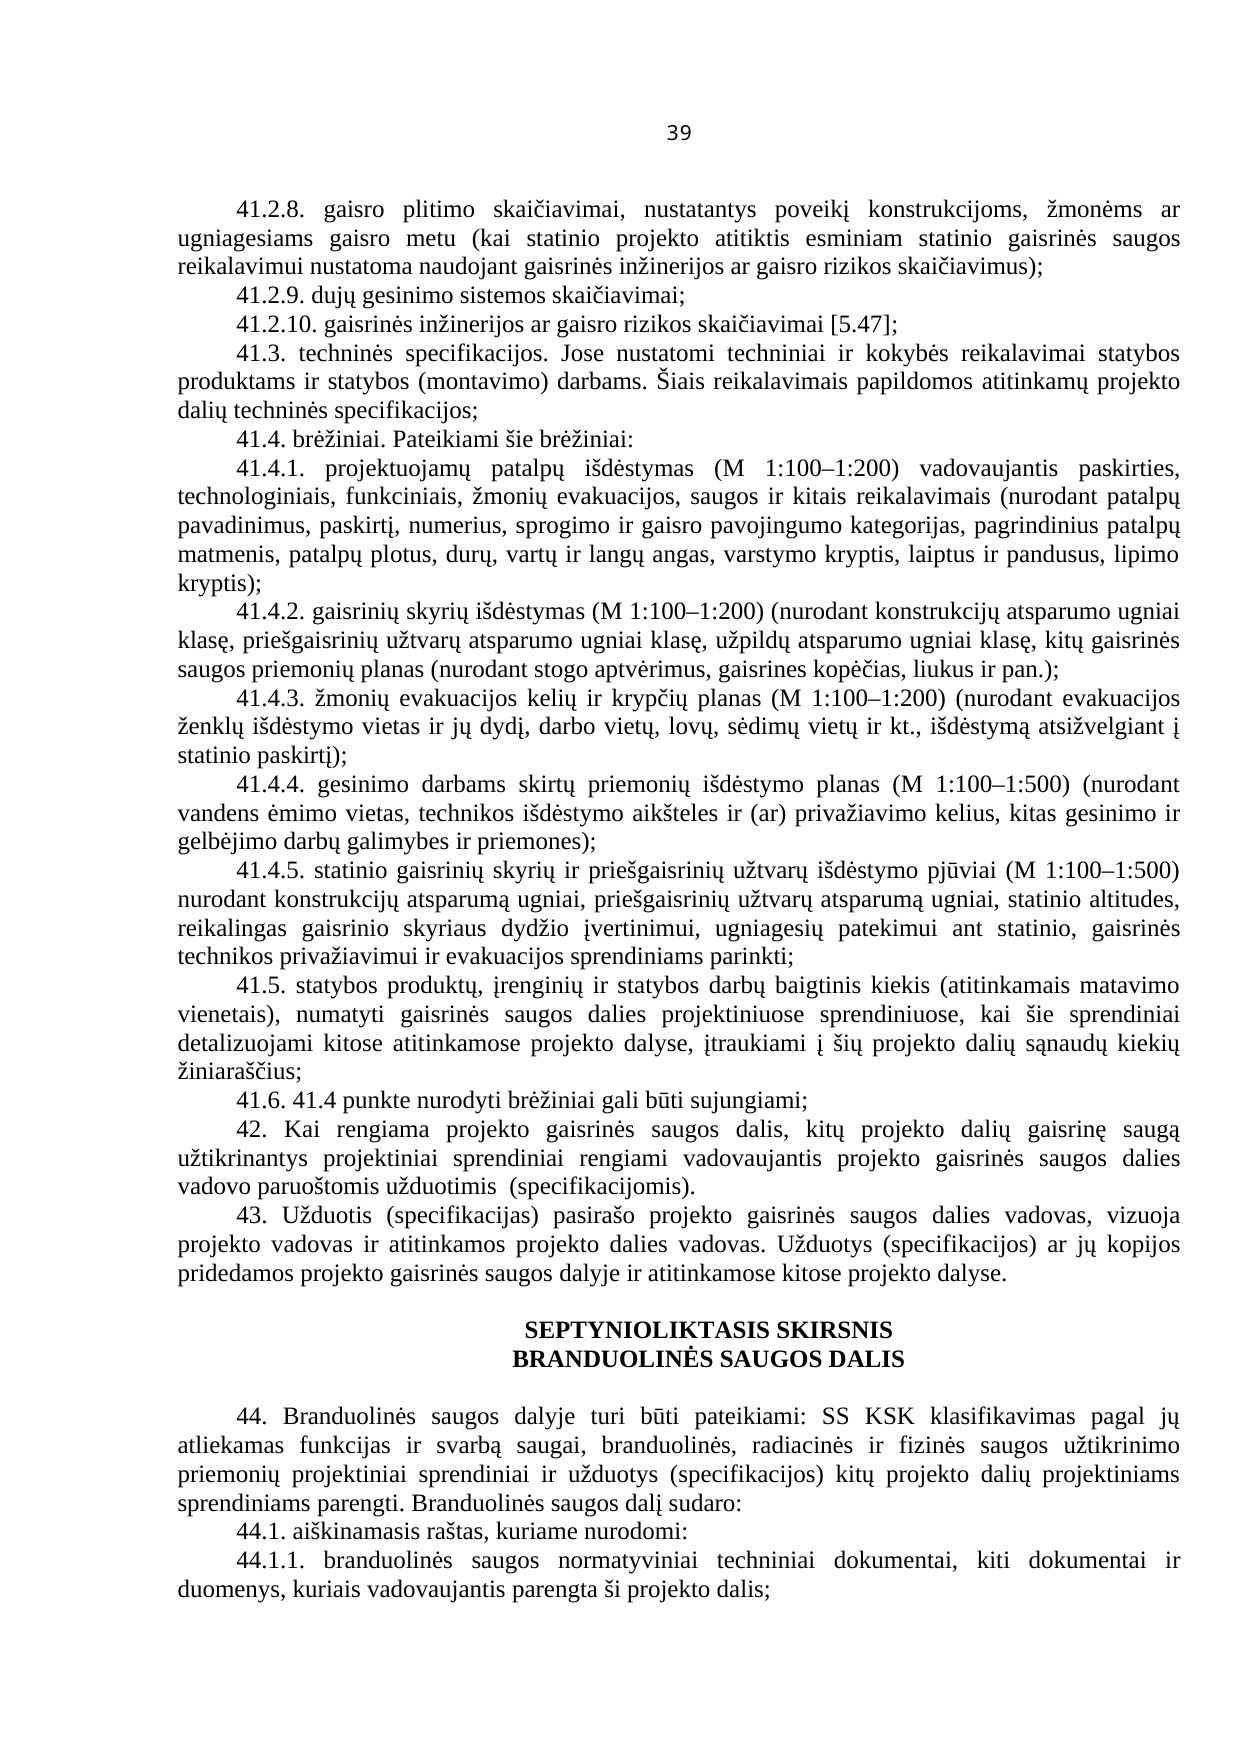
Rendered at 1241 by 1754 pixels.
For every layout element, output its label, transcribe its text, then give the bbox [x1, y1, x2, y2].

text 41.5. statybos produktų, įrenginių ir statybos darbų baigtinis kiekis (atitinkamais matavimo vienetais), numatyti gaisrinės saugos dalies projektiniuose sprendiniuose, kai šie sprendiniai detalizuojami kitose atitinkamose projekto dalyse, įtraukiami į šių projekto dalių sąnaudų kiekių žiniaraščius; [177, 970, 1181, 1085]
text 41.3. techninės specifikacijos. Jose nustatomi techniniai ir kokybės reikalavimai statybos produktams ir statybos (montavimo) darbams. Šiais reikalavimais papildomos atitinkamų projekto dalių techninės specifikacijos; [177, 338, 1181, 424]
text SEPTYNIOLIKTASIS SKIRSNIS [177, 1315, 1181, 1344]
text BRANDUOLINĖS SAUGOS DALIS [177, 1344, 1181, 1373]
text 41.4.2. gaisrinių skyrių išdėstymas (M 1:100–1:200) (nurodant konstrukcijų atsparumo ugniai klasę, priešgaisrinių užtvarų atsparumo ugniai klasę, užpildų atsparumo ugniai klasę, kitų gaisrinės saugos priemonių planas (nurodant stogo aptvėrimus, gaisrines kopėčias, liukus ir pan.); [177, 596, 1181, 683]
text 43. Užduotis (specifikacijas) pasirašo projekto gaisrinės saugos dalies vadovas, vizuoja projekto vadovas ir atitinkamos projekto dalies vadovas. Užduotys (specifikacijos) ar jų kopijos pridedamos projekto gaisrinės saugos dalyje ir atitinkamose kitose projekto dalyse. [177, 1200, 1181, 1286]
text 41.4.1. projektuojamų patalpų išdėstymas (M 1:100–1:200) vadovaujantis paskirties, technologiniais, funkciniais, žmonių evakuacijos, saugos ir kitais reikalavimais (nurodant patalpų pavadinimus, paskirtį, numerius, sprogimo ir gaisro pavojingumo kategorijas, pagrindinius patalpų matmenis, patalpų plotus, durų, vartų ir langų angas, varstymo kryptis, laiptus ir pandusus, lipimo kryptis); [177, 453, 1181, 596]
text 42. Kai rengiama projekto gaisrinės saugos dalis, kitų projekto dalių gaisrinę saugą užtikrinantys projektiniai sprendiniai rengiami vadovaujantis projekto gaisrinės saugos dalies vadovo paruoštomis užduotimis (specifikacijomis). [177, 1114, 1181, 1200]
text 41.4.4. gesinimo darbams skirtų priemonių išdėstymo planas (M 1:100–1:500) (nurodant vandens ėmimo vietas, technikos išdėstymo aikšteles ir (ar) privažiavimo kelius, kitas gesinimo ir gelbėjimo darbų galimybes ir priemones); [177, 769, 1181, 855]
text 44.1. aiškinamasis raštas, kuriame nurodomi: [177, 1516, 1181, 1545]
text 41.2.9. dujų gesinimo sistemos skaičiavimai; [177, 280, 1181, 309]
text 41.4.5. statinio gaisrinių skyrių ir priešgaisrinių užtvarų išdėstymo pjūviai (M 1:100–1:500) nurodant konstrukcijų atsparumą ugniai, priešgaisrinių užtvarų atsparumą ugniai, statinio altitudes, reikalingas gaisrinio skyriaus dydžio įvertinimui, ugniagesių patekimui ant statinio, gaisrinės technikos privažiavimui ir evakuacijos sprendiniams parinkti; [177, 855, 1181, 970]
text 44. Branduolinės saugos dalyje turi būti pateikiami: SS KSK klasifikavimas pagal jų atliekamas funkcijas ir svarbą saugai, branduolinės, radiacinės ir fizinės saugos užtikrinimo priemonių projektiniai sprendiniai ir užduotys (specifikacijos) kitų projekto dalių projektiniams sprendiniams parengti. Branduolinės saugos dalį sudaro: [177, 1401, 1181, 1516]
text 41.4. brėžiniai. Pateikiami šie brėžiniai: [177, 424, 1181, 453]
text 44.1.1. branduolinės saugos normatyviniai techniniai dokumentai, kiti dokumentai ir duomenys, kuriais vadovaujantis parengta ši projekto dalis; [177, 1545, 1181, 1603]
text 41.4.3. žmonių evakuacijos kelių ir krypčių planas (M 1:100–1:200) (nurodant evakuacijos ženklų išdėstymo vietas ir jų dydį, darbo vietų, lovų, sėdimų vietų ir kt., išdėstymą atsižvelgiant į statinio paskirtį); [177, 683, 1181, 769]
text 41.2.10. gaisrinės inžinerijos ar gaisro rizikos skaičiavimai [5.47]; [177, 309, 1181, 338]
text 41.2.8. gaisro plitimo skaičiavimai, nustatantys poveikį konstrukcijoms, žmonėms ar ugniagesiams gaisro metu (kai statinio projekto atitiktis esminiam statinio gaisrinės saugos reikalavimui nustatoma naudojant gaisrinės inžinerijos ar gaisro rizikos skaičiavimus); [177, 194, 1181, 280]
text 41.6. 41.4 punkte nurodyti brėžiniai gali būti sujungiami; [177, 1085, 1181, 1114]
